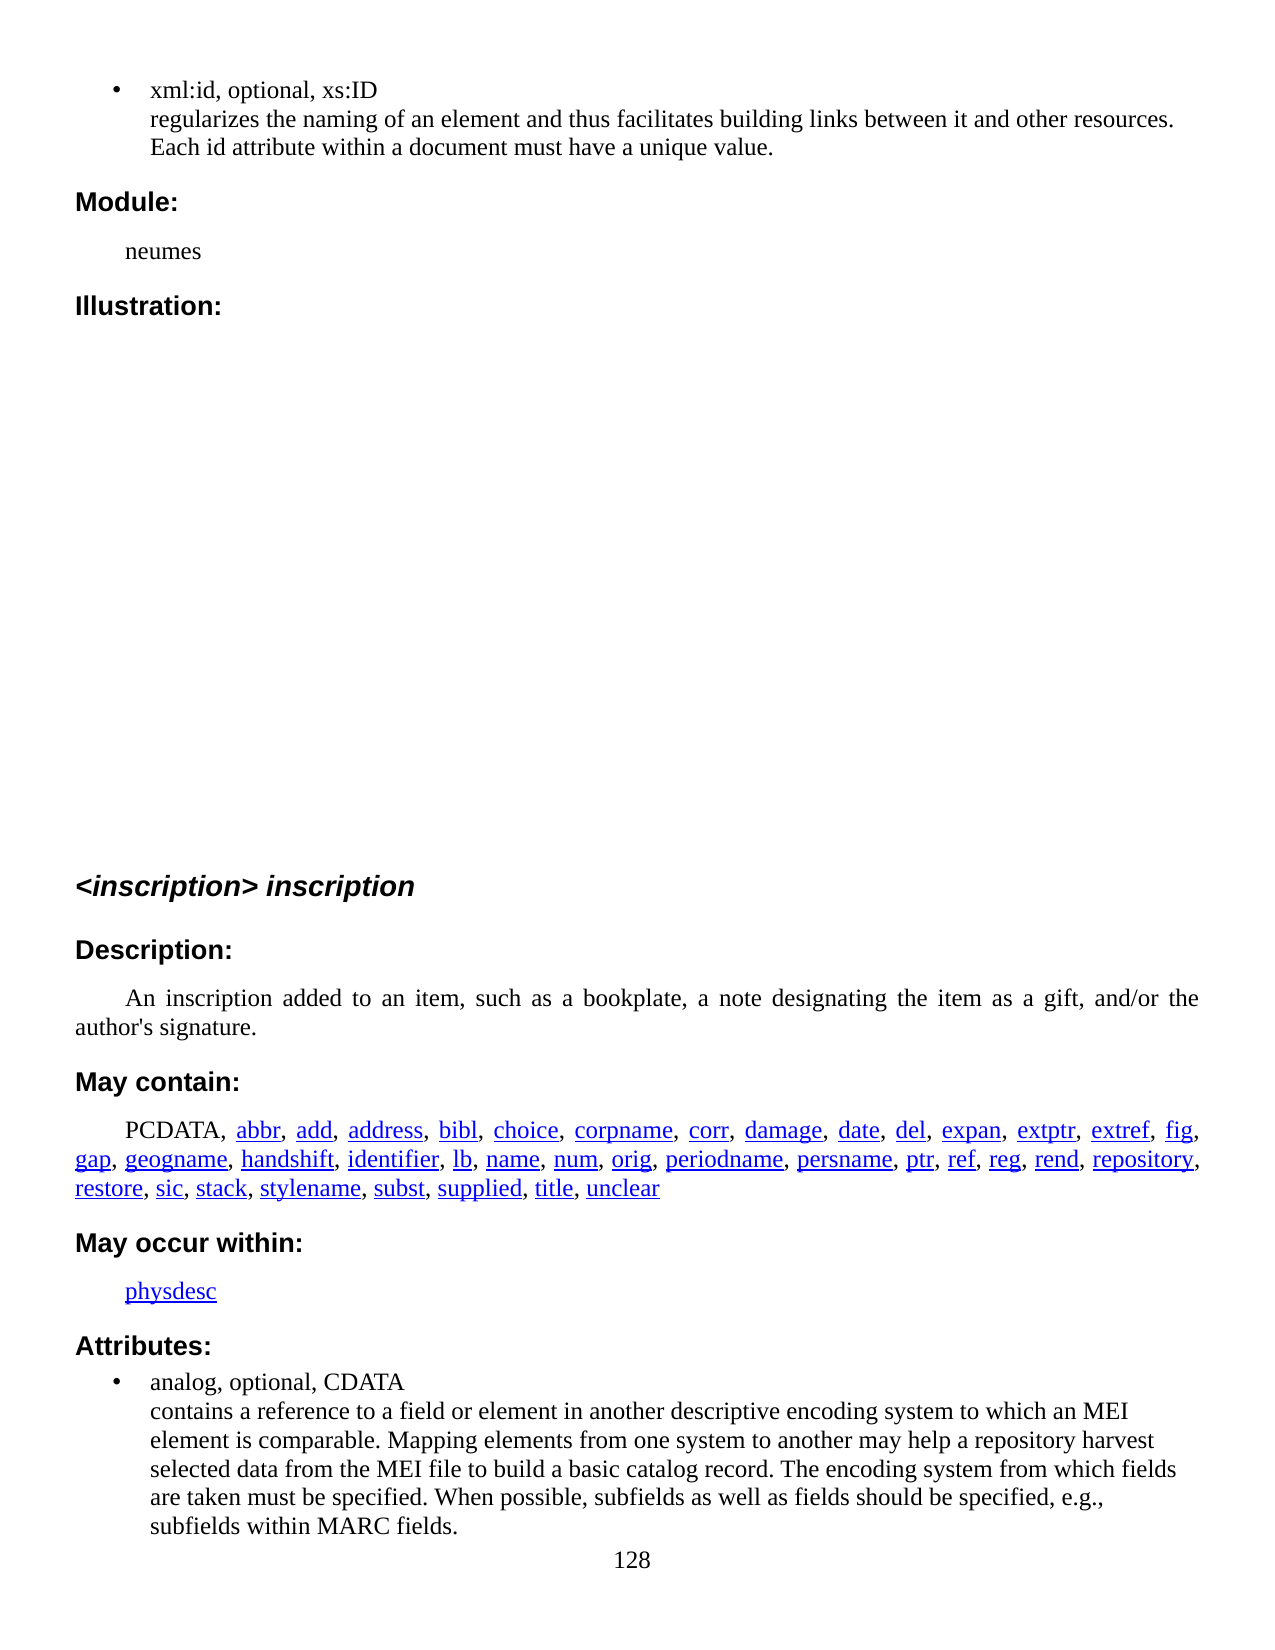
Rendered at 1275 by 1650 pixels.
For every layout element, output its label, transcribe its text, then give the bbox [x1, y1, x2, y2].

text neumes [75, 236, 1200, 264]
subtitle May contain: [75, 1066, 1200, 1097]
list xml:id, optional, xs:ID regularizes the naming of an element and thus facilitates building links between it and other resources. Each id attribute within a document must have a unique value. [112, 75, 1200, 161]
text PCDATA, abbr, add, address, bibl, choice, corpname, corr, damage, date, del, expan, extptr, extref, fig, gap, geogname, handshift, identifier, lb, name, num, orig, periodname, persname, ptr, ref, reg, rend, repository, restore, sic, stack, stylename, subst, supplied, title, unclear [75, 1116, 1200, 1202]
subtitle Attributes: [75, 1330, 1200, 1361]
list analog, optional, CDATA contains a reference to a field or element in another descriptive encoding system to which an MEI element is comparable. Mapping elements from one system to another may help a repository harvest selected data from the MEI file to build a basic catalog record. The encoding system from which fields are taken must be specified. When possible, subfields as well as fields should be specified, e.g., subfields within MARC fields. [112, 1367, 1200, 1540]
text An inscription added to an item, such as a bookplate, a note designating the item as a gift, and/or the author's signature. [75, 983, 1200, 1041]
subtitle May occur within: [75, 1227, 1200, 1258]
subtitle Description: [75, 934, 1200, 965]
text physdesc [75, 1276, 1200, 1305]
subtitle <inscription> inscription [75, 869, 1200, 903]
subtitle Module: [75, 186, 1200, 217]
subtitle Illustration: [75, 289, 1200, 321]
